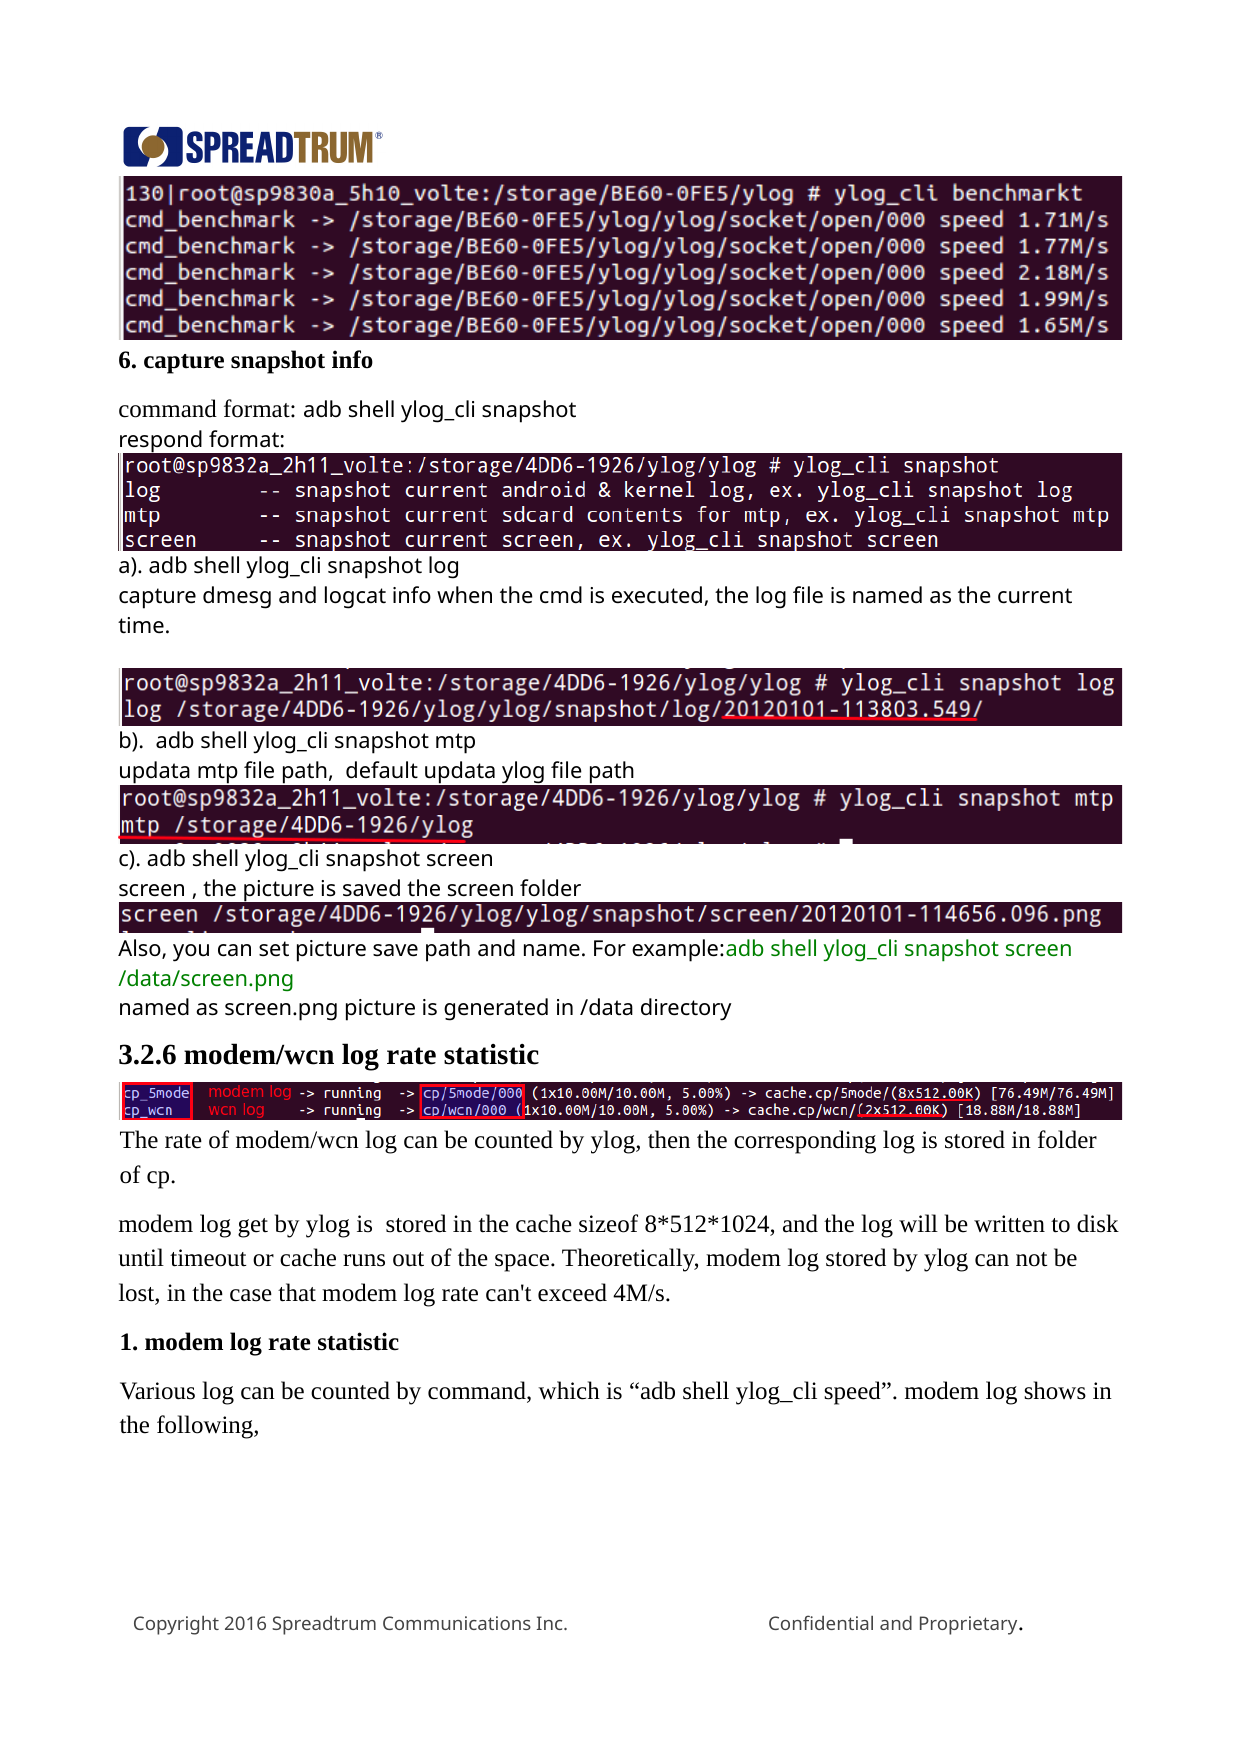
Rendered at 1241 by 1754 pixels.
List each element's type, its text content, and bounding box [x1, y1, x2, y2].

text named as screen.png picture is generated in /data directory [118, 992, 1122, 1022]
text command format: adb shell ylog_cli snapshot [118, 394, 1122, 424]
text a). adb shell ylog_cli snapshot log [118, 551, 1122, 580]
picture [118, 902, 1123, 933]
picture [118, 1082, 1123, 1120]
text capture dmesg and logcat info when the cmd is executed, the log file is named as the current time. [118, 580, 1122, 639]
text respond format: [118, 424, 1122, 453]
picture [118, 176, 1123, 340]
text 6. capture snapshot info [118, 340, 1122, 374]
picture [118, 453, 1123, 551]
picture [118, 785, 1123, 844]
text Also, you can set picture save path and name. For example:adb shell ylog_cli snapshot screen /data/screen.png [118, 933, 1122, 992]
list 1. modem log rate statistic [82, 1327, 1122, 1356]
text c). adb shell ylog_cli snapshot screen [118, 844, 1122, 873]
list The rate of modem/wcn log can be counted by ylog, then the corresponding log is stored in folder of cp. [82, 1083, 1122, 1189]
subtitle 3.2.6 modem/wcn log rate statistic [118, 1037, 1122, 1070]
text updata mtp file path, default updata ylog file path [118, 755, 1122, 785]
picture [120, 123, 386, 168]
list Various log can be counted by command, which is “adb shell ylog_cli speed”. modem log shows in the following, [82, 1376, 1122, 1439]
list modem log get by ylog is stored in the cache sizeof 8*512*1024, and the log will be written to disk until timeout or cache runs out of the space. Theoretically, modem log stored by ylog can not be lost, in the case that modem log rate can't exceed 4M/s. [81, 1209, 1122, 1307]
text screen , the picture is saved the screen folder [118, 873, 1122, 902]
picture [118, 668, 1123, 726]
text b). adb shell ylog_cli snapshot mtp [118, 726, 1122, 755]
